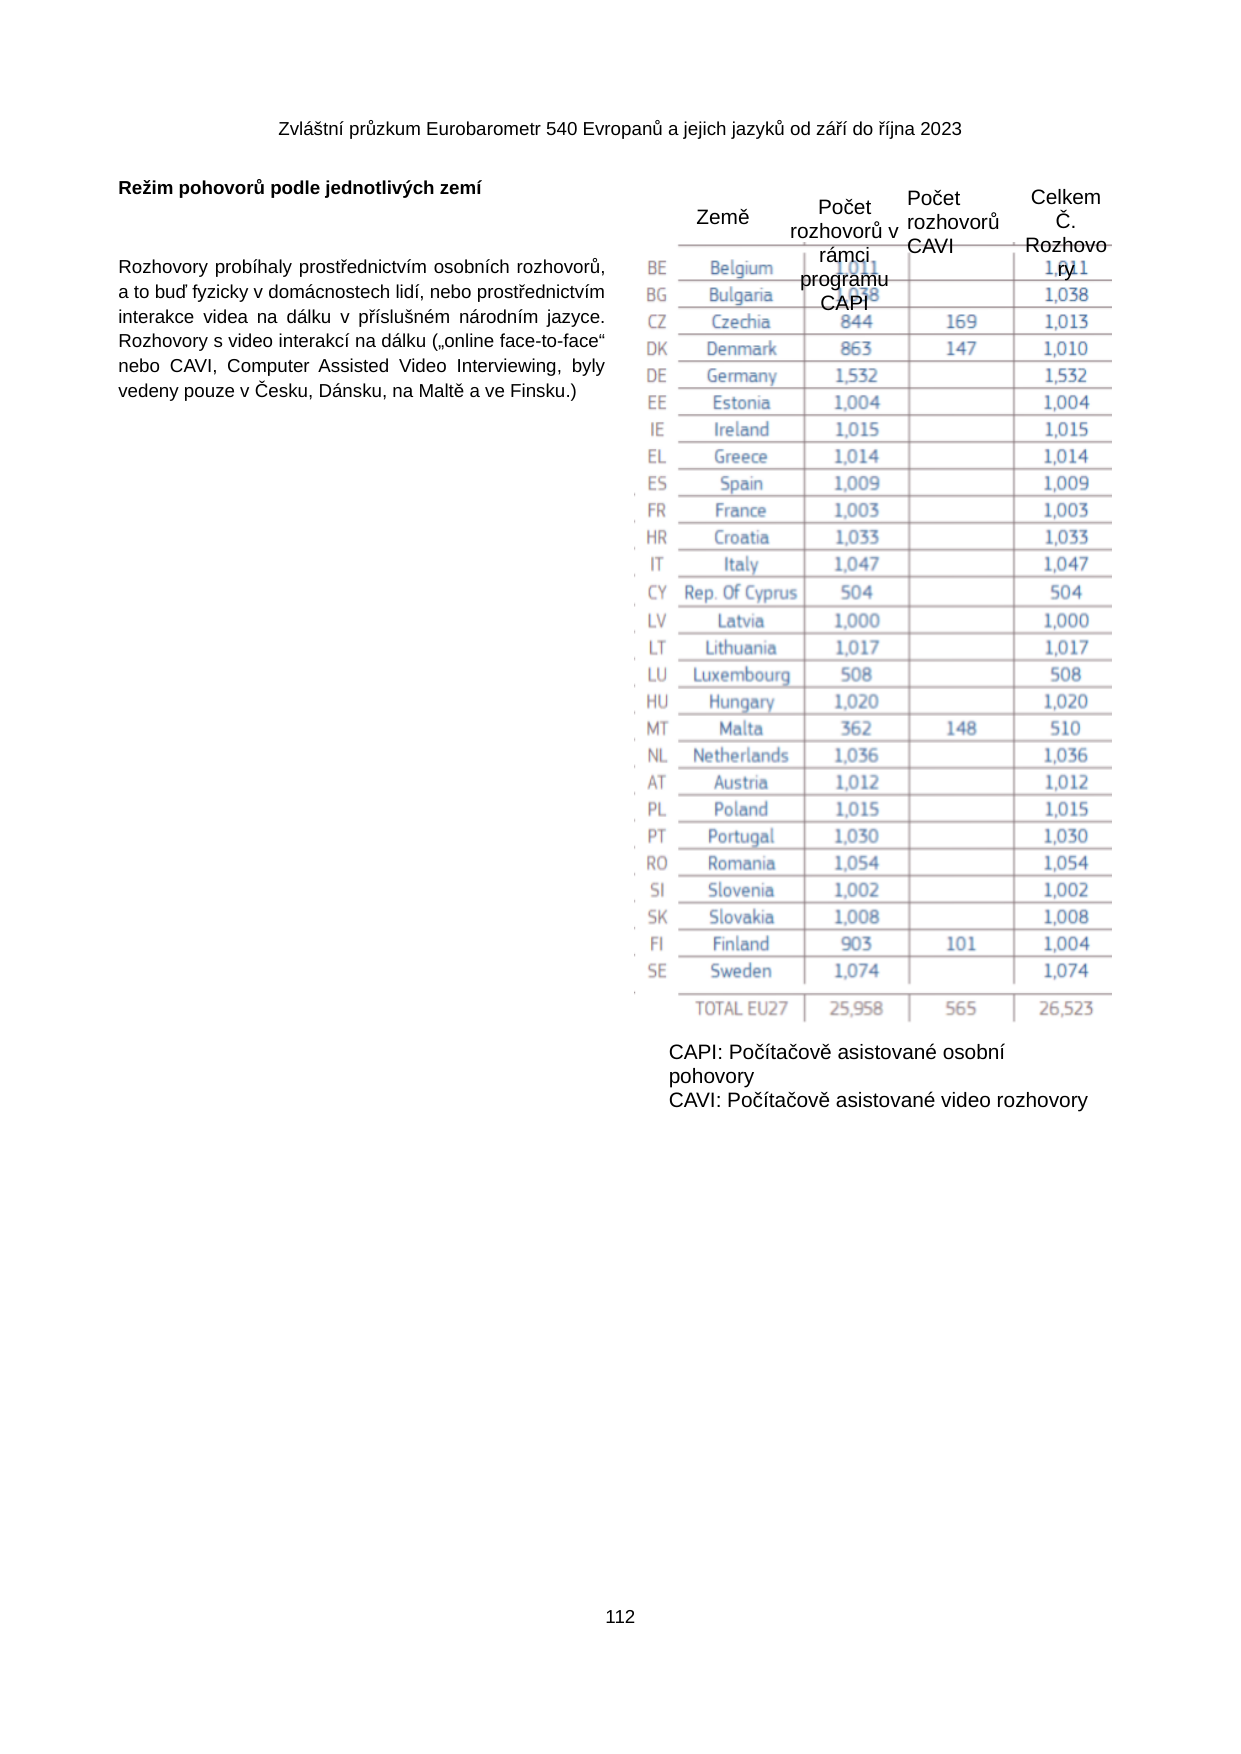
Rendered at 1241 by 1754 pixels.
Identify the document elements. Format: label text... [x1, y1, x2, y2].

picture [634, 242, 1112, 1027]
picture [1076, 242, 1082, 251]
picture [1098, 242, 1104, 251]
picture [1043, 242, 1049, 251]
text Rozhovory probíhaly prostřednictvím osobních rozhovorů, a to buď fyzicky v domácnostech lidí, nebo prostřednictvím interakce videa na dálku v příslušném národním jazyce. Rozhovory s video interakcí na dálku („online face-to-face“ nebo CAVI, Computer Assisted Video Interviewing, byly vedeny pouze v Česku, Dánsku, na Maltě a ve Finsku.) [118, 256, 605, 401]
text Režim pohovorů podle jednotlivých zemí [118, 177, 605, 199]
picture [938, 242, 944, 250]
